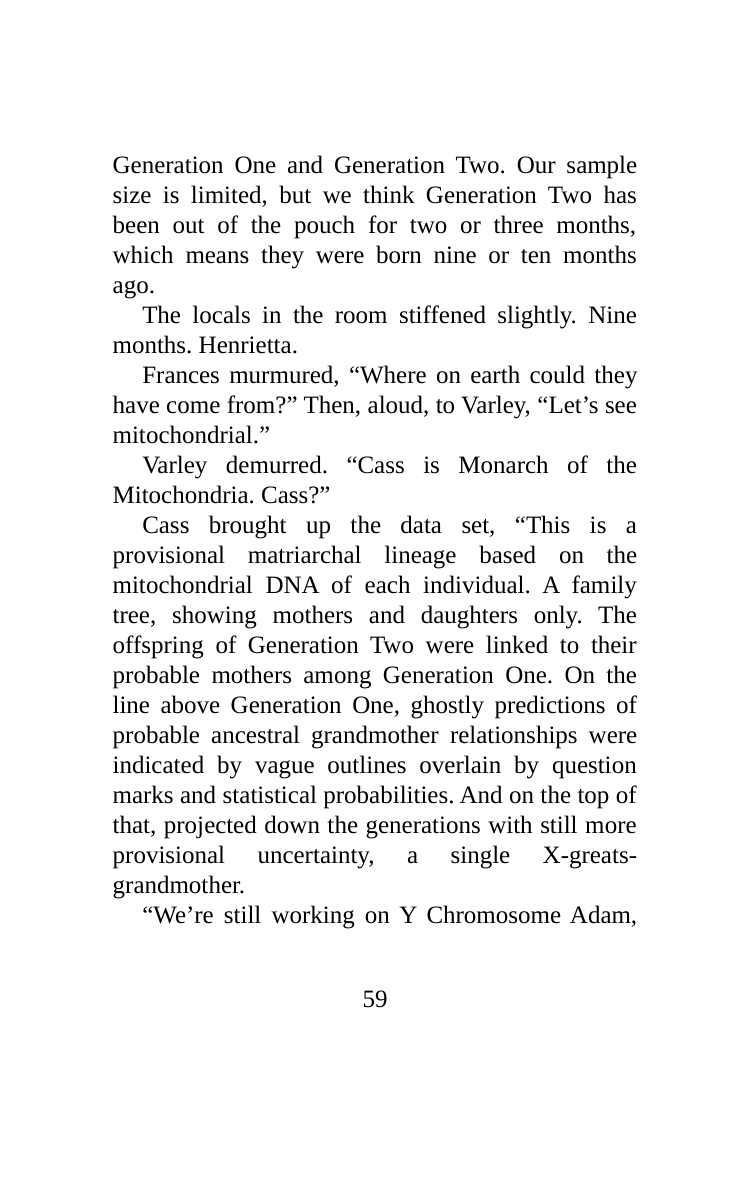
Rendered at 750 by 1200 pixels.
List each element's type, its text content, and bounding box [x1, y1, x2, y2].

text The locals in the room stiffened slightly. Nine months. Henrietta. [112, 300, 637, 360]
text Varley demurred. “Cass is Monarch of the Mitochondria. Cass?” [112, 450, 637, 510]
text Frances murmured, “Where on earth could they have come from?” Then, aloud, to Varley, “Let’s see mitochondrial.” [112, 360, 637, 450]
text “We’re still working on Y Chromosome Adam, [112, 900, 637, 930]
text Cass brought up the data set, “This is a provisional matriarchal lineage based on the mitochondrial DNA of each individual. A family tree, showing mothers and daughters only. The offspring of Generation Two were linked to their probable mothers among Generation One. On the line above Generation One, ghostly predictions of probable ancestral grandmother relationships were indicated by vague outlines overlain by question marks and statistical probabilities. And on the top of that, projected down the generations with still more provisional uncertainty, a single X-greats-grandmother. [112, 510, 637, 900]
text Generation One and Generation Two. Our sample size is limited, but we think Generation Two has been out of the pouch for two or three months, which means they were born nine or ten months ago. [112, 150, 637, 300]
